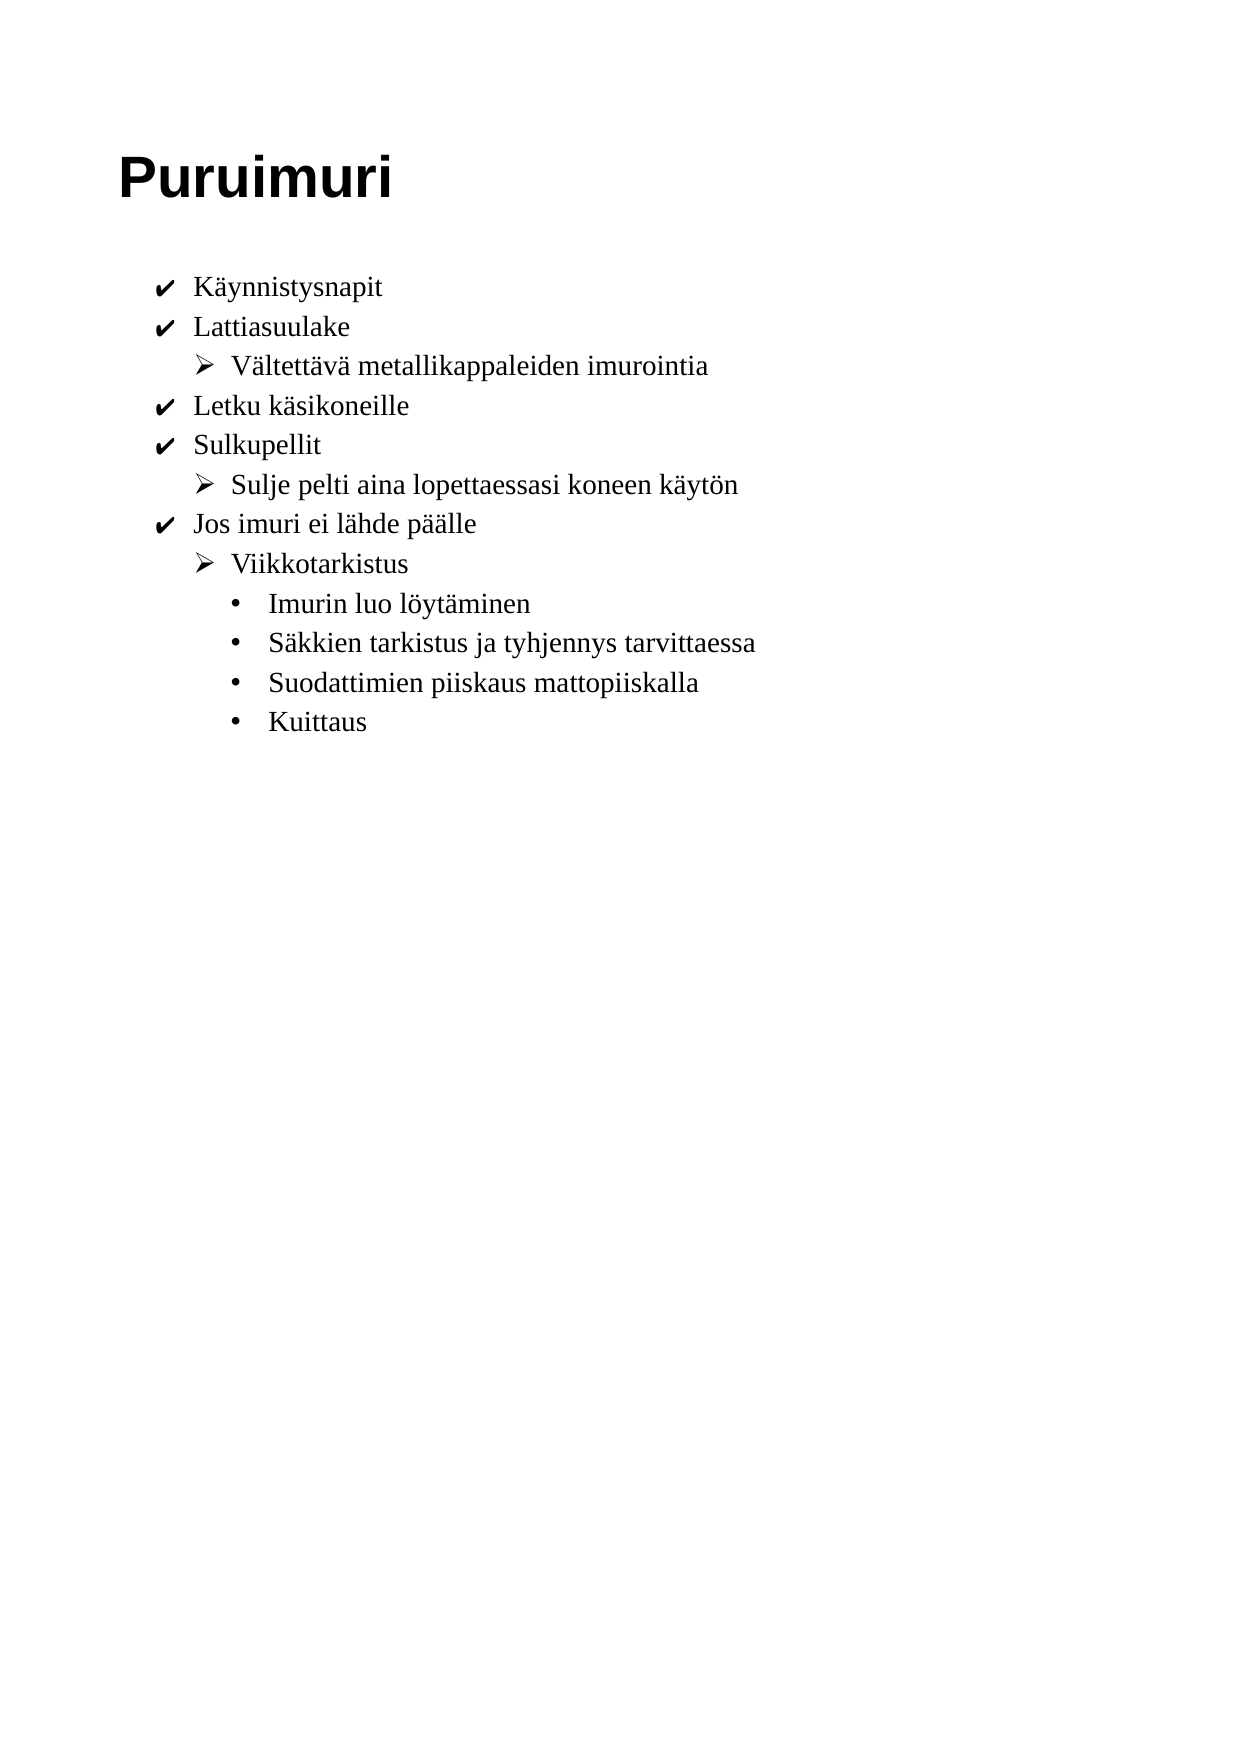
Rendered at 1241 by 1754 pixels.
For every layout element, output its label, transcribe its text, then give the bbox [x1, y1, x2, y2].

list Kuittaus [231, 704, 1122, 738]
list Käynnistysnapit [156, 269, 1122, 303]
subtitle Puruimuri [118, 143, 1122, 210]
list Sulkupellit [156, 427, 1122, 461]
list Suodattimien piiskaus mattopiiskalla [231, 665, 1122, 698]
list Viikkotarkistus [193, 546, 1122, 580]
list Imurin luo löytäminen [231, 586, 1122, 619]
list Letku käsikoneille [156, 388, 1122, 421]
list Lattiasuulake [156, 309, 1122, 342]
list Säkkien tarkistus ja tyhjennys tarvittaessa [231, 625, 1122, 659]
list Vältettävä metallikappaleiden imurointia [193, 348, 1122, 382]
list Jos imuri ei lähde päälle [156, 507, 1122, 540]
list Sulje pelti aina lopettaessasi koneen käytön [193, 467, 1122, 501]
